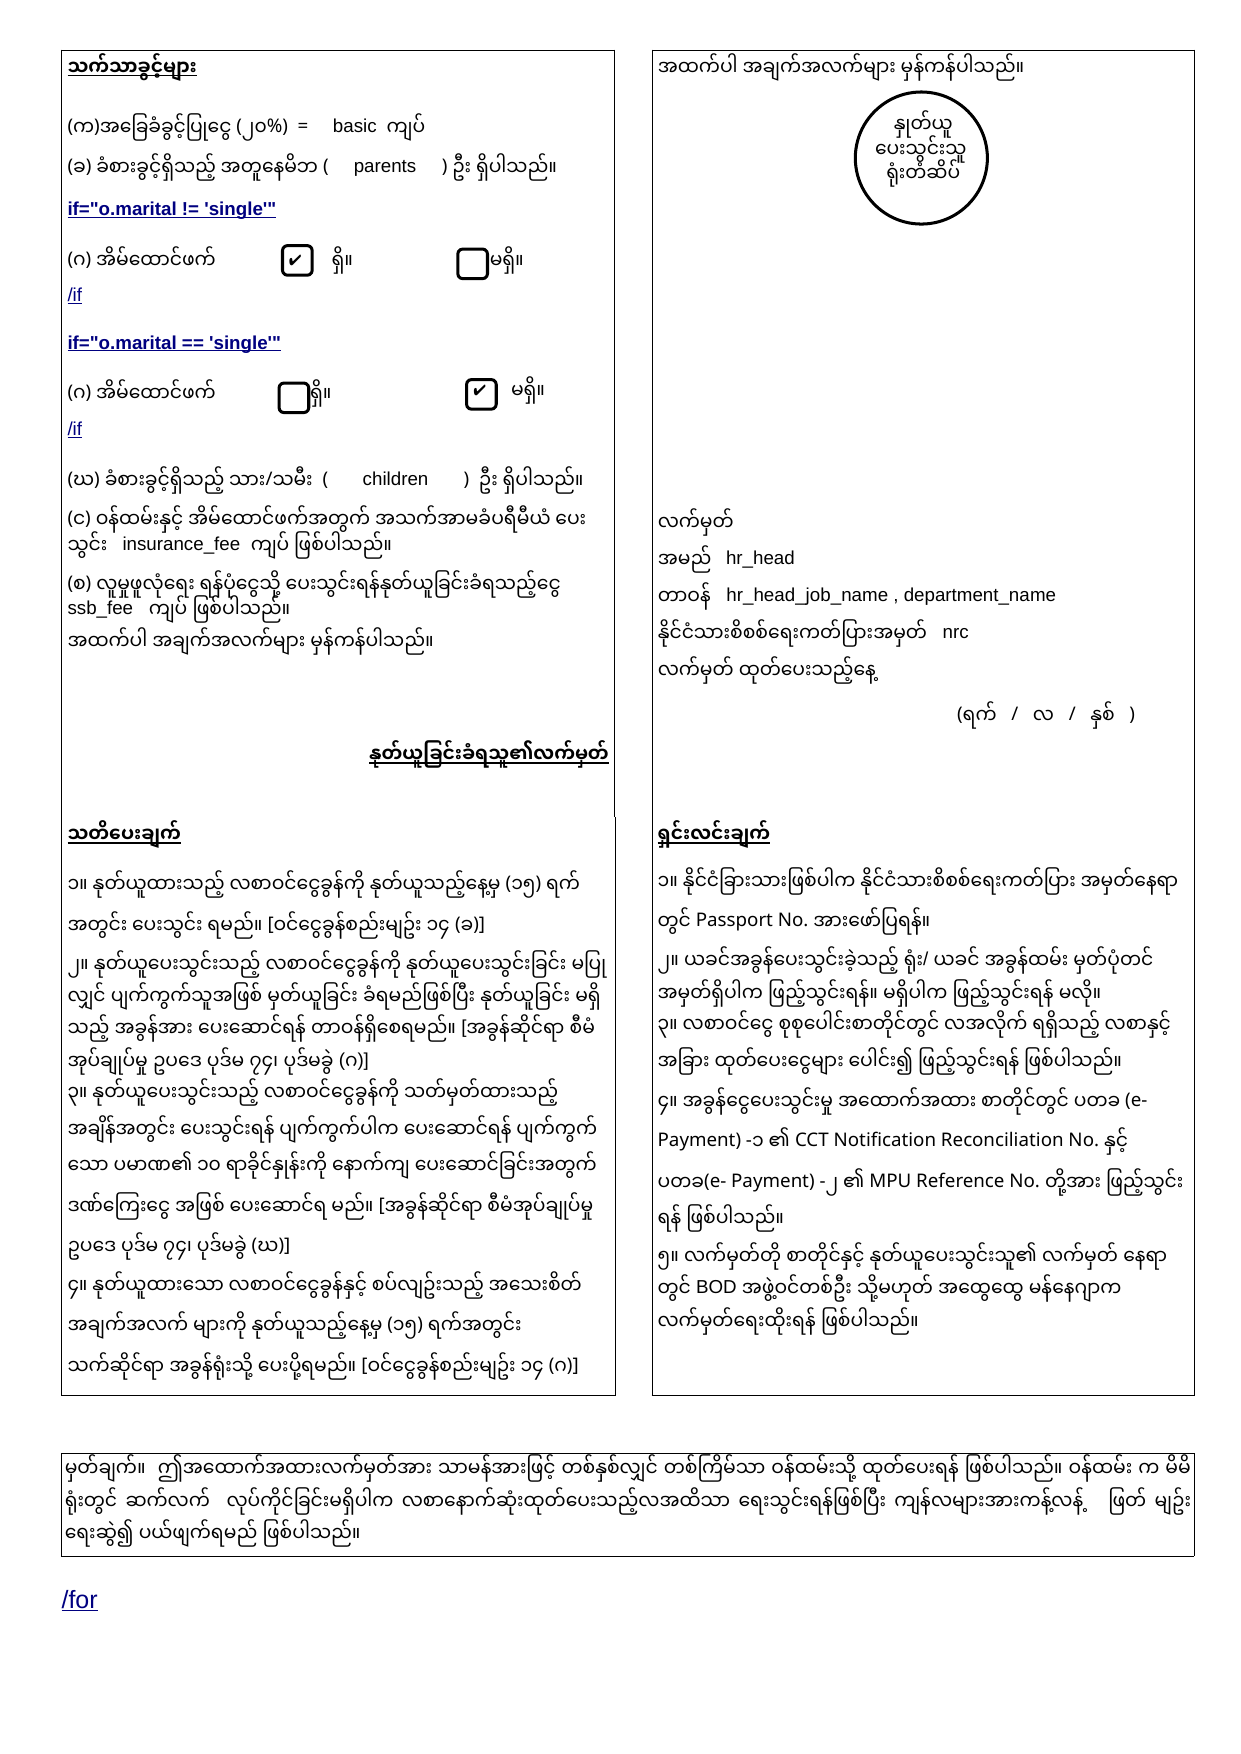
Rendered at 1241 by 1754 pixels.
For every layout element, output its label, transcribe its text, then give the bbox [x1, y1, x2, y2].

table_cell [653, 239, 1194, 278]
table_cell လက်မှတ် အမည် hr_head တာဝန် hr_head_job_name , department_name နိုင်ငံသားစိစစ်ရေးကတ်ပြားအမှတ် nrc လက်မှတ် ထုတ်ပေးသည့်‌နေ့ [653, 499, 1194, 695]
text /for [61, 1585, 1194, 1614]
table_cell if="o.marital == 'single'" [62, 326, 614, 373]
table_cell (ဂ) အိမ်ထောင်ဖက် [62, 239, 246, 278]
table_cell မရှိ။ [430, 239, 614, 278]
table_cell [616, 864, 652, 1395]
table_cell အထက်ပါ အချက်အလက်များ မှန်ကန်ပါသည်။ [62, 624, 614, 695]
table_cell [653, 279, 1194, 326]
table_header ရှင်းလင်းချက် [653, 817, 1194, 864]
table_cell ရှိ။ [246, 373, 430, 412]
table_cell [868, 192, 975, 222]
table_cell [615, 737, 652, 777]
table_cell [615, 373, 652, 412]
table_header သတိပေးချက် [62, 817, 615, 864]
table_header [615, 50, 652, 107]
table_cell [615, 239, 652, 278]
table_cell နုတ်ယူခြင်းခံရသူ၏လက်မှတ် [62, 737, 614, 777]
table_header အထက်ပါ အချက်အလက်များ မှန်ကန်ပါသည်။ [653, 51, 1194, 107]
table_cell [653, 373, 1194, 412]
table_cell (င) ဝန်ထမ်းနှင့် အိမ်ထောင်ဖက်အတွက် အသက်အာမခံပရီမီယံ ပေးသွင်း insurance_fee ကျပ် ဖြစ်ပါသည်။ [62, 499, 614, 563]
table_cell [653, 413, 1194, 460]
table_cell /if [62, 413, 614, 460]
table_cell [615, 413, 652, 460]
table_cell ၁။ နိုင်ငံခြားသားဖြစ်ပါက နိုင်ငံသားစိစစ်ရေးကတ်ပြား အမှတ်နေရာတွင် Passport No. အားဖော်ပြရန်။ ၂။ ယခင်အခွန်ပေးသွင်းခဲ့သည့် ရုံး/ ယခင် အခွန်ထမ်း မှတ်ပုံတင်အမှတ်ရှိပါက ဖြည့်သွင်းရန်။ မရှိပါက ဖြည့်သွင်းရန် မလို။ ၃။ လစာဝင်ငွေ စုစုပေါင်းစာတိုင်တွင် လအလိုက် ရရှိသည့် လစာနှင့် အခြား ထုတ်ပေးငွေများ ပေါင်း၍ ဖြည့်သွင်းရန် ဖြစ်ပါသည်။ ၄။ အခွန်ငွေပေးသွင်းမှု အထောက်အထား စာတိုင်တွင် ပတခ (e- Payment) -၁ ၏ CCT Notification Reconciliation No. နှင့် ပတခ(e- Payment) -၂ ၏ MPU Reference No. တို့အား ဖြည့်သွင်းရန် ဖြစ်ပါသည်။ ၅။ လက်မှတ်တို စာတိုင်နှင့် နုတ်ယူပေးသွင်းသူ၏ လက်မှတ် နေရာတွင် BOD အဖွဲ့ဝင်တစ်ဦး သို့မဟုတ် အထွေထွေ မန်နေဂျာက လက်မှတ်ရေးထိုးရန် ဖြစ်ပါသည်။ [653, 864, 1194, 1395]
table_cell [653, 107, 876, 192]
table_cell [653, 326, 1194, 373]
table_cell [653, 192, 1194, 239]
table_header သက်သာခွင့်များ [62, 51, 614, 107]
table_cell ရှိ။ [246, 239, 430, 278]
table_cell (ဃ) ခံစားခွင့်ရှိသည့် သား/သမီး ( children ) ဦး ရှိပါသည်။ [62, 460, 614, 499]
table_cell [653, 777, 1194, 817]
table_cell (ရက် / လ / နှစ် ) [653, 695, 1194, 737]
table_cell [615, 695, 652, 737]
table_header မှတ်ချက်။ ဤအထောက်အထားလက်မှတ်အား သာမန်အားဖြင့် တစ်နှစ်လျှင် တစ်ကြိမ်သာ ဝန်ထမ်းသို့ ထုတ်‌ပေးရန် ဖြစ်ပါသည်။ ဝန်ထမ်း က မိမိရုံးတွင် ဆက်လက် လုပ်ကိုင်ခြင်းမရှိပါက လစာနောက်ဆုံးထုတ်ပေးသည့်လအထိသာ ရေးသွင်းရန်ဖြစ်ပြီး ကျန်လများအားကန့်လန့် ဖြတ် မျဥ်းရေးဆွဲ၍ ပယ်ဖျက်ရမည် ဖြစ်ပါသည်။ [62, 1454, 1194, 1556]
table_cell (က)အခြေခံခွင့်ပြုငွေ (၂၀%) = basic ကျပ် [62, 107, 614, 146]
table_cell /if [62, 279, 614, 326]
table_cell မရှိ။ [430, 373, 614, 412]
table_cell [615, 460, 652, 499]
table_cell (ခ) ခံစားခွင့်ရှိသည့် အတူနေမိဘ ( parents ) ဦး ရှိပါသည်။ [62, 146, 614, 192]
table_cell ၁။ နုတ်ယူထားသည့် လစာဝင်ငွေခွန်ကို နုတ်ယူသည့်နေ့မှ (၁၅) ရက်အတွင်း ပေးသွင်း ရမည်။ [ဝင်ငွေခွန်စည်းမျဥ်း ၁၄ (ခ)] ၂။ နုတ်ယူ‌ပေးသွင်းသည့် လစာဝင်ငွေခွန်ကို နုတ်ယူ‌ပေးသွင်းခြင်း မပြုလျှင် ပျက်ကွက်သူအဖြစ် မှတ်ယူခြင်း ခံရမည်ဖြစ်ပြီး နုတ်ယူခြင်း မရှိသည့် အခွန်အား ပေးဆောင်ရန် တာဝန်ရှိစေရမည်။ [အခွန်ဆိုင်ရာ စီမံအုပ်ချုပ်မှု ဥပဒေ ပုဒ်မ ၇၄၊ ပုဒ်မခွဲ (ဂ)] ၃။ နုတ်ယူပေးသွင်းသည့် လစာဝင်‌ငွေခွန်ကို သတ်မှတ်ထားသည့် အချိန်အတွင်း ပေးသွင်းရန် ပျက်ကွက်ပါက ပေးဆောင်ရန် ပျက်ကွက်သော ပမာဏ၏ ၁၀ ရာခိုင်နှုန်းကို နောက်ကျ ပေးဆောင်ခြင်းအတွက် ဒဏ်ကြေးငွေ အဖြစ် ပေးဆောင်ရ မည်။ [အခွန်ဆိုင်ရာ စီမံအုပ်ချုပ်မှု ဥပဒေ ပုဒ်မ ၇၄၊ ပုဒ်မခွဲ (ဃ)] ၄။ နုတ်ယူထားသော လစာဝင်ငွေခွန်နှင့် စပ်လျဥ်းသည့် အသေးစိတ် အချက်အလက် များကို နုတ်ယူသည့်နေ့မှ (၁၅) ရက်အတွင်း သက်ဆိုင်ရာ အခွန်ရုံးသို့ ပေးပို့ရမည်။ [ဝင်ငွေခွန်စည်းမျဥ်း ၁၄ (ဂ)] [62, 864, 615, 1395]
table_header [616, 817, 652, 864]
table_cell if="o.marital != 'single'" [62, 192, 614, 239]
table_cell [62, 777, 614, 817]
table_cell [967, 107, 1194, 192]
table_cell [615, 777, 652, 817]
table_cell [615, 499, 652, 563]
table_cell (စ) လူမှုဖူလုံရေး ရန်ပုံငွေသို့ ပေးသွင်းရန်နုတ်ယူခြင်းခံရသည့်ငွေ ssb_fee ကျပ် ဖြစ်ပါသည်။ [62, 564, 614, 624]
table_cell [615, 624, 652, 695]
table_cell (ဂ) အိမ်ထောင်ဖက် [62, 373, 246, 412]
table_cell [653, 460, 1194, 499]
table_cell [615, 326, 652, 373]
table_cell [615, 146, 652, 192]
table_cell [615, 192, 652, 239]
table_cell [653, 737, 1194, 777]
table_cell [615, 279, 652, 326]
table_cell [62, 695, 614, 737]
table_cell နှုတ်ယူ ပေးသွင်းသူ ရုံးတံဆိပ် [857, 107, 985, 192]
table_cell [615, 564, 652, 624]
table_cell [615, 107, 652, 146]
